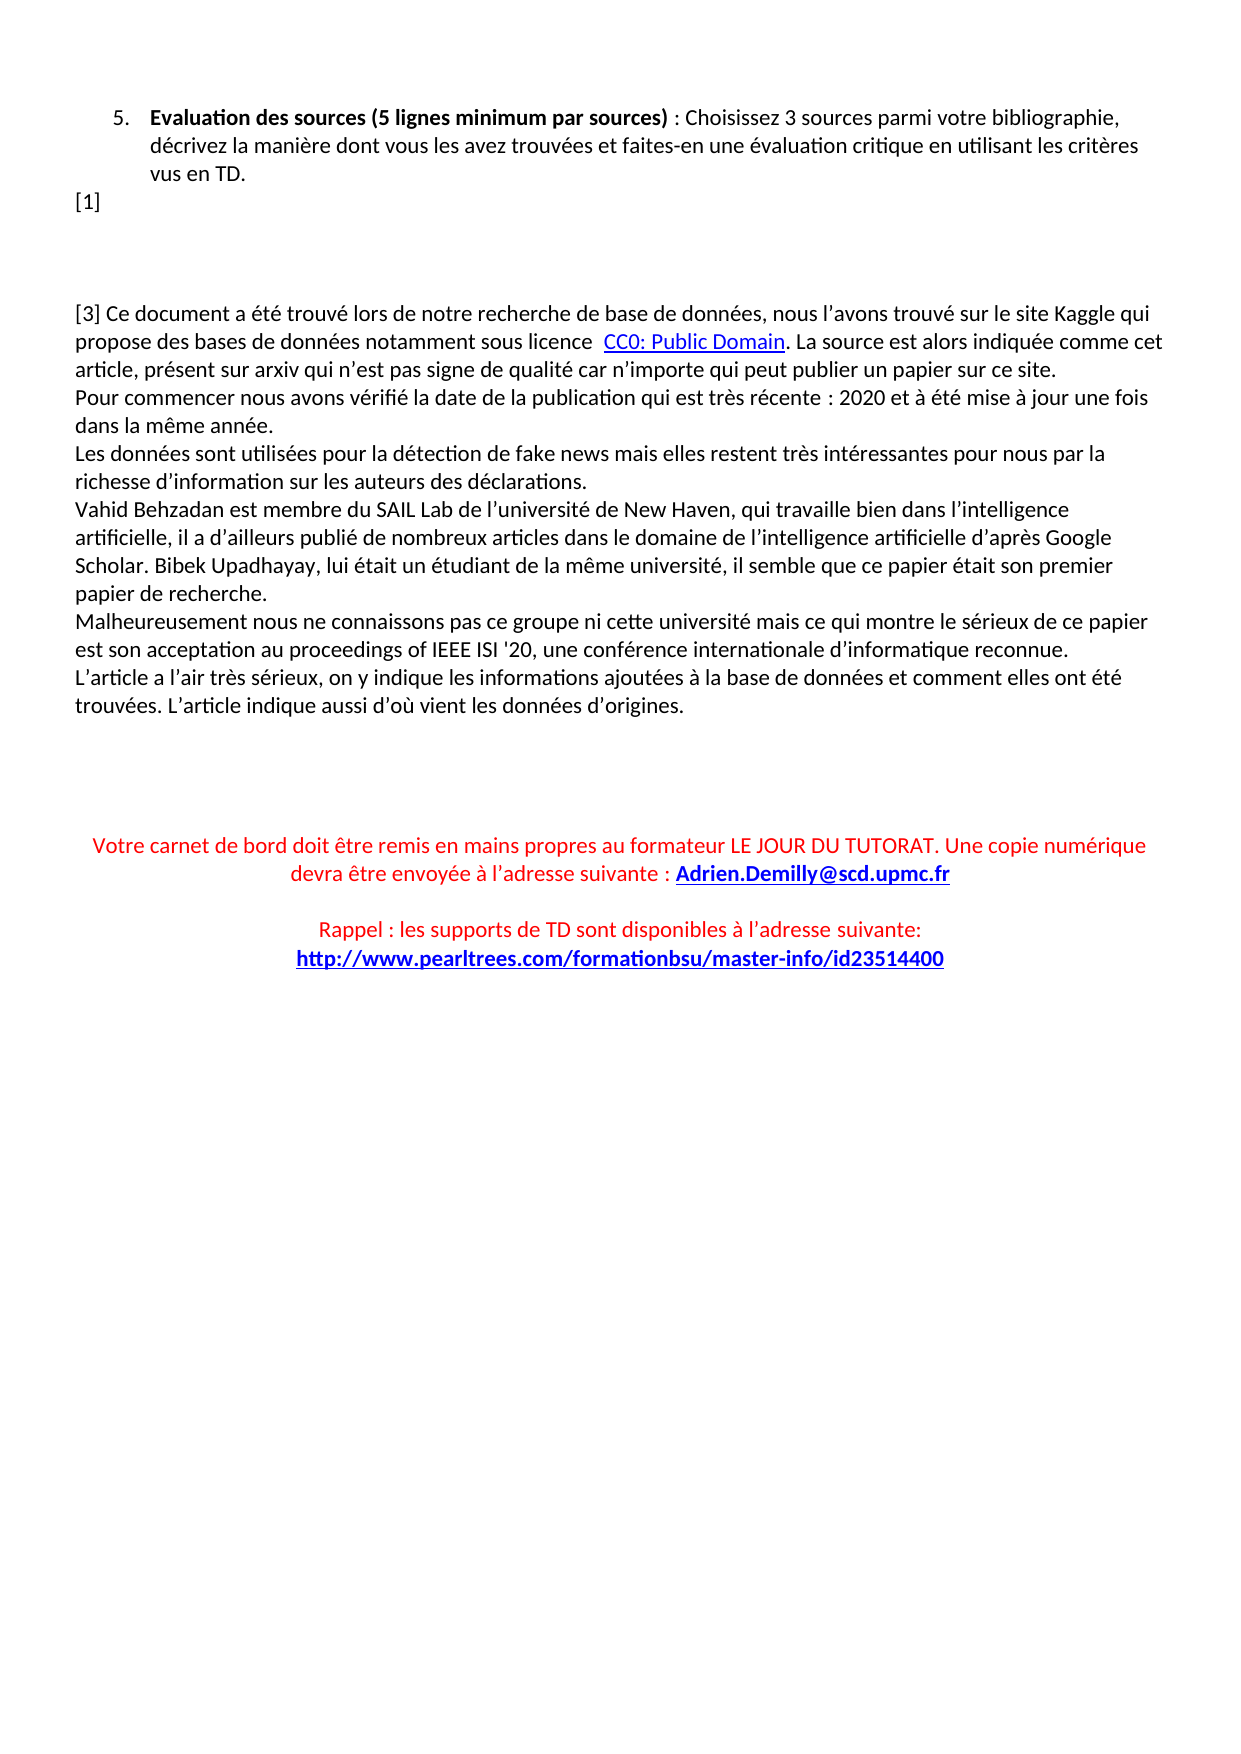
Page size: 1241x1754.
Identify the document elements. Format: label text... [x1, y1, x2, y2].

text Pour commencer nous avons vérifié la date de la publication qui est très récente : 2020 et à été mise à jour une fois dans la même année. [75, 383, 1165, 439]
text Les données sont utilisées pour la détection de fake news mais elles restent très intéressantes pour nous par la richesse d’information sur les auteurs des déclarations. [75, 439, 1165, 495]
text http://www.pearltrees.com/formationbsu/master-info/id23514400 [75, 944, 1165, 972]
text Rappel : les supports de TD sont disponibles à l’adresse suivante: [75, 916, 1165, 944]
text Malheureusement nous ne connaissons pas ce groupe ni cette université mais ce qui montre le sérieux de ce papier est son acceptation au proceedings of IEEE ISI '20, une conférence internationale d’informatique reconnue. [75, 607, 1165, 663]
text [3] Ce document a été trouvé lors de notre recherche de base de données, nous l’avons trouvé sur le site Kaggle qui propose des bases de données notamment sous licence CC0: Public Domain. La source est alors indiquée comme cet article, présent sur arxiv qui n’est pas signe de qualité car n’importe qui peut publier un papier sur ce site. [75, 299, 1165, 383]
list Evaluation des sources (5 lignes minimum par sources) : Choisissez 3 sources parmi votre bibliographie, décrivez la manière dont vous les avez trouvées et faites-en une évaluation critique en utilisant les critères vus en TD. [112, 103, 1165, 187]
text [1] [75, 187, 1165, 215]
text Vahid Behzadan est membre du SAIL Lab de l’université de New Haven, qui travaille bien dans l’intelligence artificielle, il a d’ailleurs publié de nombreux articles dans le domaine de l’intelligence artificielle d’après Google Scholar. Bibek Upadhayay, lui était un étudiant de la même université, il semble que ce papier était son premier papier de recherche. [75, 495, 1165, 607]
text Votre carnet de bord doit être remis en mains propres au formateur LE JOUR DU TUTORAT. Une copie numérique devra être envoyée à l’adresse suivante : Adrien.Demilly@scd.upmc.fr [75, 832, 1165, 888]
text L’article a l’air très sérieux, on y indique les informations ajoutées à la base de données et comment elles ont été trouvées. L’article indique aussi d’où vient les données d’origines. [75, 663, 1165, 719]
